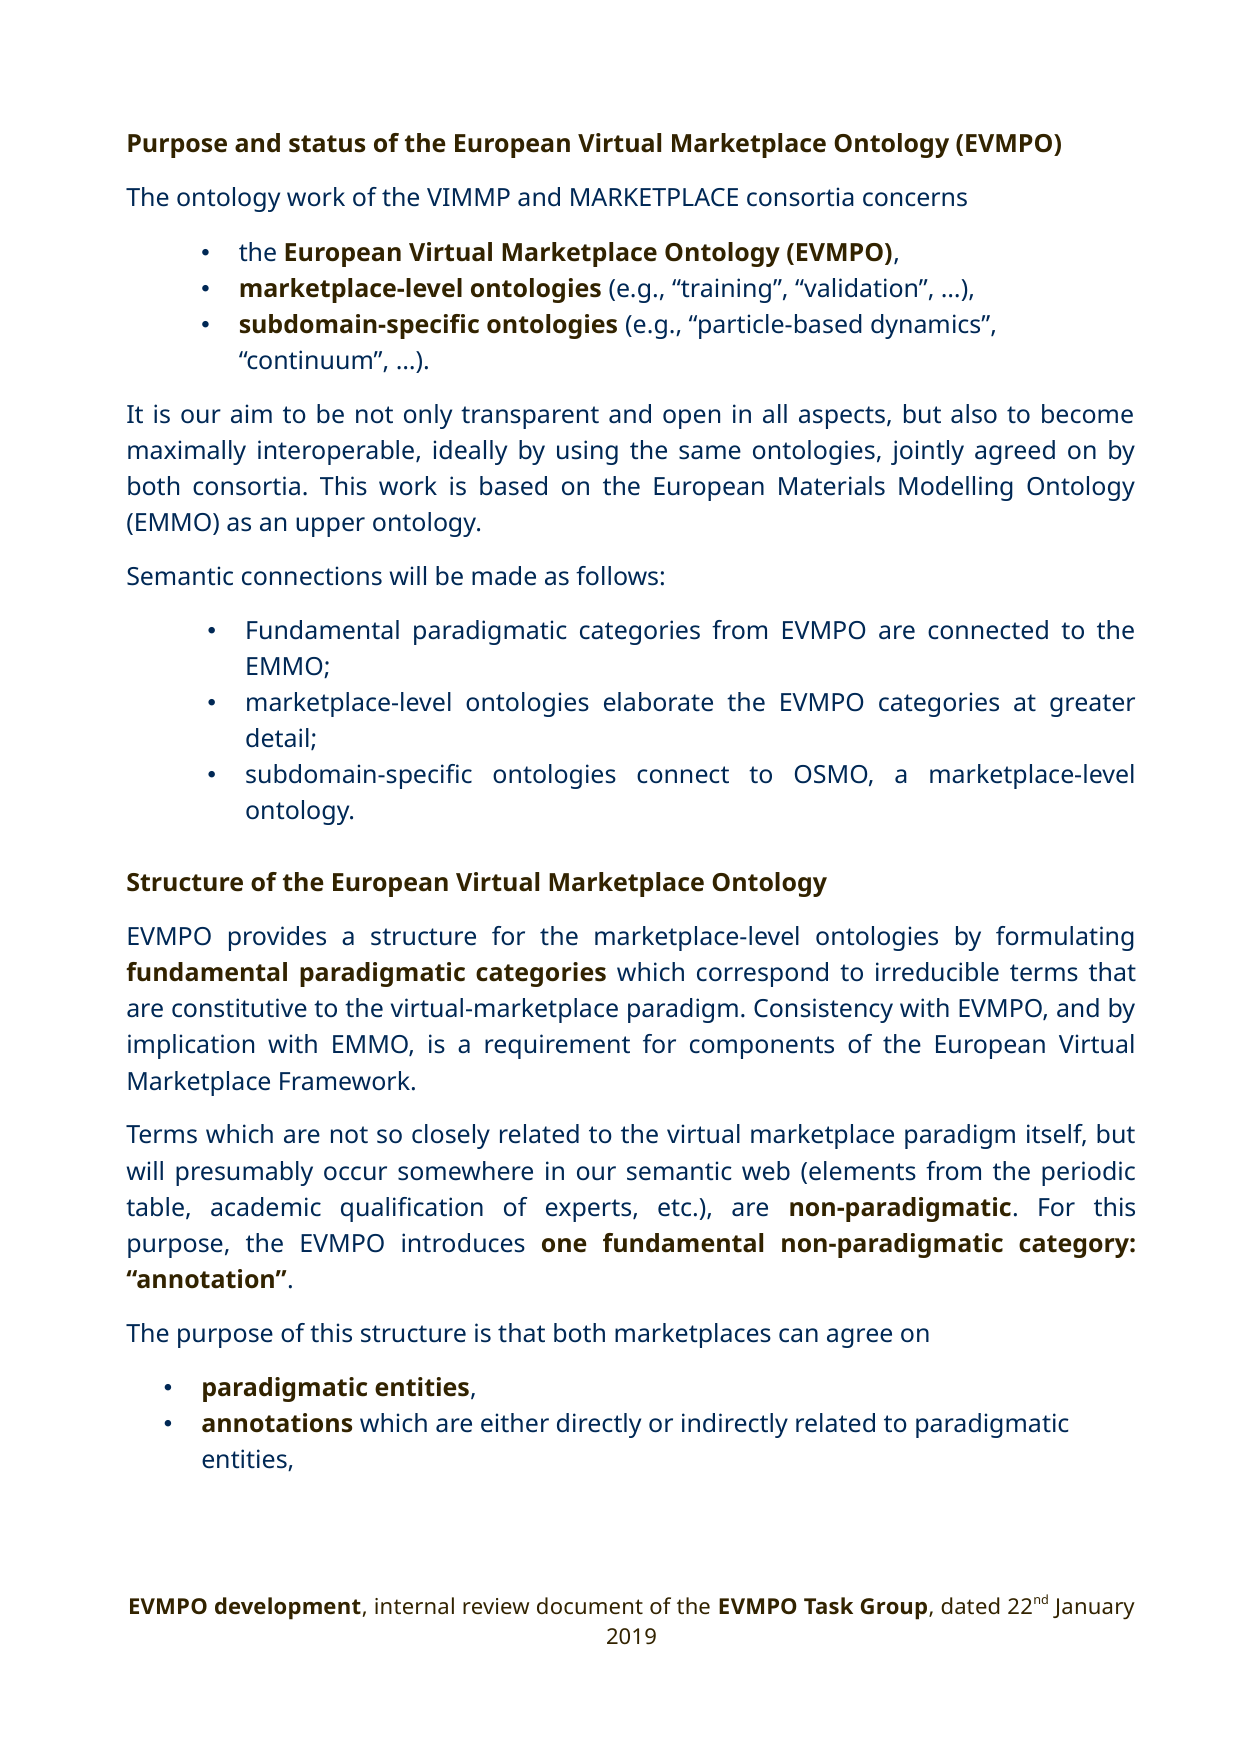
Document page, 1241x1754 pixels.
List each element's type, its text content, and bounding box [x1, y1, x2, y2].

list the European Virtual Marketplace Ontology (EVMPO), [201, 234, 1137, 268]
text The ontology work of the VIMMP and MARKETPLACE consortia concerns [126, 180, 1137, 214]
text It is our aim to be not only transparent and open in all aspects, but also to become maximally interoperable, ideally by using the same ontologies, jointly agreed on by both consortia. This work is based on the European Materials Modelling Ontology (EMMO) as an upper ontology. [126, 396, 1137, 538]
text The purpose of this structure is that both marketplaces can agree on [126, 1315, 1137, 1349]
list marketplace-level ontologies (e.g., “training”, “validation”, …), [201, 270, 1137, 304]
list paradigmatic entities, [163, 1369, 1137, 1403]
text Structure of the European Virtual Marketplace Ontology [126, 865, 1137, 899]
text Semantic connections will be made as follows: [126, 558, 1137, 593]
text EVMPO provides a structure for the marketplace-level ontologies by formulating funda­mental paradigmatic categories which correspond to irreducible terms that are constitutive to the virtual-marketplace paradigm. Consistency with EVMPO, and by implication with EMMO, is a requirement for components of the European Virtual Marketplace Framework. [126, 919, 1137, 1097]
list annotations which are either directly or indirectly related to paradigmatic entities, [163, 1406, 1137, 1476]
list Fundamental paradigmatic categories from EVMPO are connected to the EMMO; [207, 613, 1137, 683]
text Terms which are not so closely related to the virtual marketplace paradigm itself, but will presumably occur somewhere in our semantic web (elements from the periodic table, acade­mic qualification of experts, etc.), are non-paradigmatic. For this purpose, the EVMPO intro­duces one fundamental non-paradigmatic category: “annotation”. [126, 1117, 1137, 1295]
list marketplace-level ontologies elaborate the EVMPO categories at greater detail; [207, 685, 1137, 755]
list subdomain-specific ontologies (e.g., “particle-based dynamics”, “continuum”, …). [201, 306, 1137, 376]
list subdomain-specific ontologies connect to OSMO, a marketplace-level ontology. [207, 757, 1137, 827]
text Purpose and status of the European Virtual Marketplace Ontology (EVMPO) [126, 126, 1137, 160]
